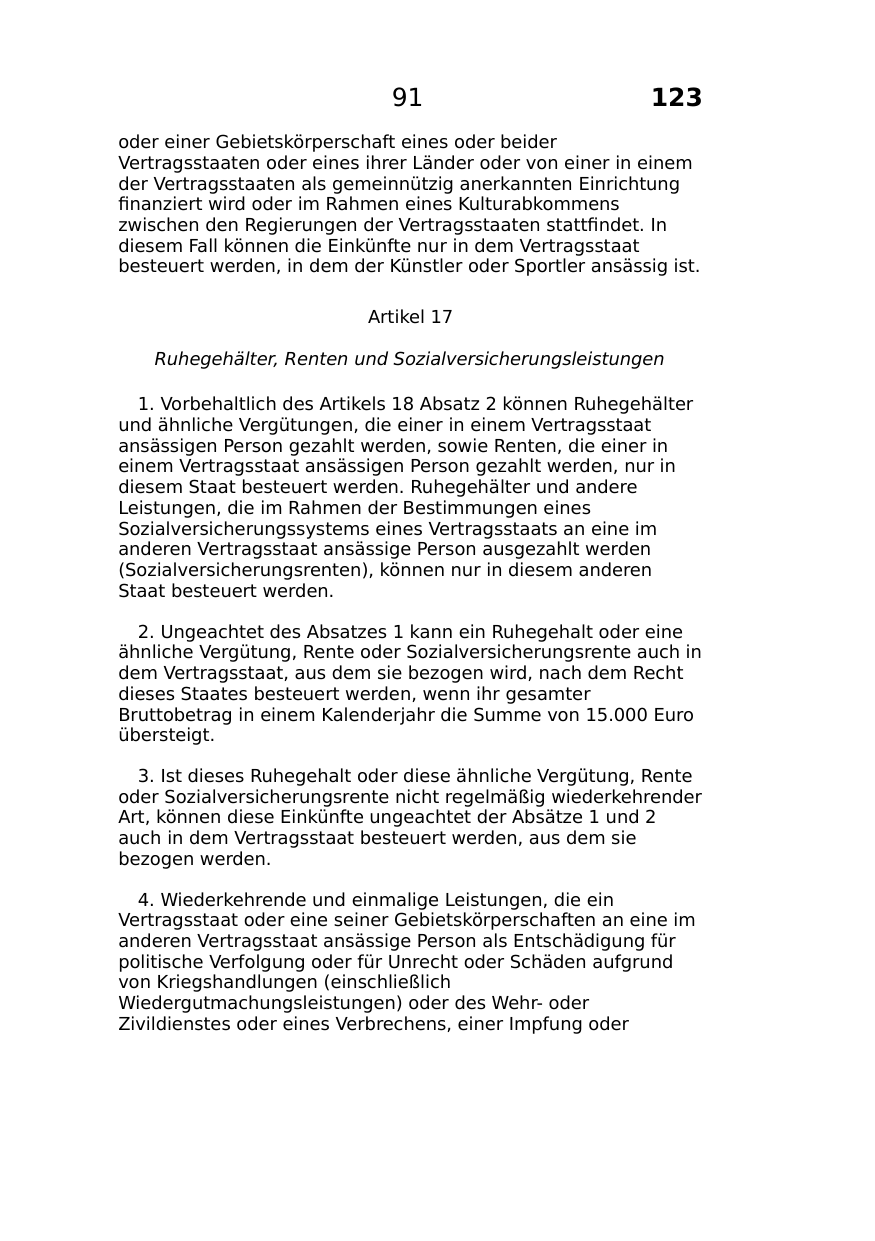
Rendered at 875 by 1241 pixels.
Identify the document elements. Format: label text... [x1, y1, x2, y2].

text 1. Vorbehaltlich des Artikels 18 Absatz 2 können Ruhegehälter und ähnliche Vergütungen, die einer in einem Vertragsstaat ansässigen Person gezahlt werden, sowie Renten, die einer in einem Vertragsstaat ansässigen Person gezahlt werden, nur in diesem Staat besteuert werden. Ruhegehälter und andere Leistungen, die im Rahmen der Bestimmungen eines Sozialversicherungssystems eines Vertragsstaats an eine im anderen Vertragsstaat ansässige Person ausgezahlt werden (Sozialversicherungsrenten), können nur in diesem anderen Staat besteuert werden. [118, 394, 703, 601]
text 3. Ist dieses Ruhegehalt oder diese ähnliche Vergütung, Rente oder Sozialversicherungsrente nicht regelmäßig wiederkehrender Art, können diese Einkünfte ungeachtet der Absätze 1 und 2 auch in dem Vertragsstaat besteuert werden, aus dem sie bezogen werden. [118, 766, 703, 869]
text 2. Ungeachtet des Absatzes 1 kann ein Ruhegehalt oder eine ähnliche Vergütung, Rente oder Sozialversicherungsrente auch in dem Vertragsstaat, aus dem sie bezogen wird, nach dem Recht dieses Staates besteuert werden, wenn ihr gesamter Bruttobetrag in einem Kalenderjahr die Summe von 15.000 Euro übersteigt. [118, 621, 703, 746]
text oder einer Gebietskörperschaft eines oder beider Vertragsstaaten oder eines ihrer Länder oder von einer in einem der Vertragsstaaten als gemeinnützig anerkannten Einrichtung finanziert wird oder im Rahmen eines Kulturabkommens zwischen den Regierungen der Vertragsstaaten stattfindet. In diesem Fall können die Einkünfte nur in dem Vertragsstaat besteuert werden, in dem der Künstler oder Sportler ansässig ist. [118, 132, 703, 277]
text 4. Wiederkehrende und einmalige Leistungen, die ein Vertragsstaat oder eine seiner Gebietskörperschaften an eine im anderen Vertragsstaat ansässige Person als Entschädigung für politische Verfolgung oder für Unrecht oder Schäden aufgrund von Kriegshandlungen (einschließlich Wiedergutmachungsleistungen) oder des Wehr- oder Zivildienstes oder eines Verbrechens, einer Impfung oder [118, 889, 703, 1034]
subtitle Artikel 17 Ruhegehälter, Renten und Sozialversicherungsleistungen [118, 307, 703, 369]
